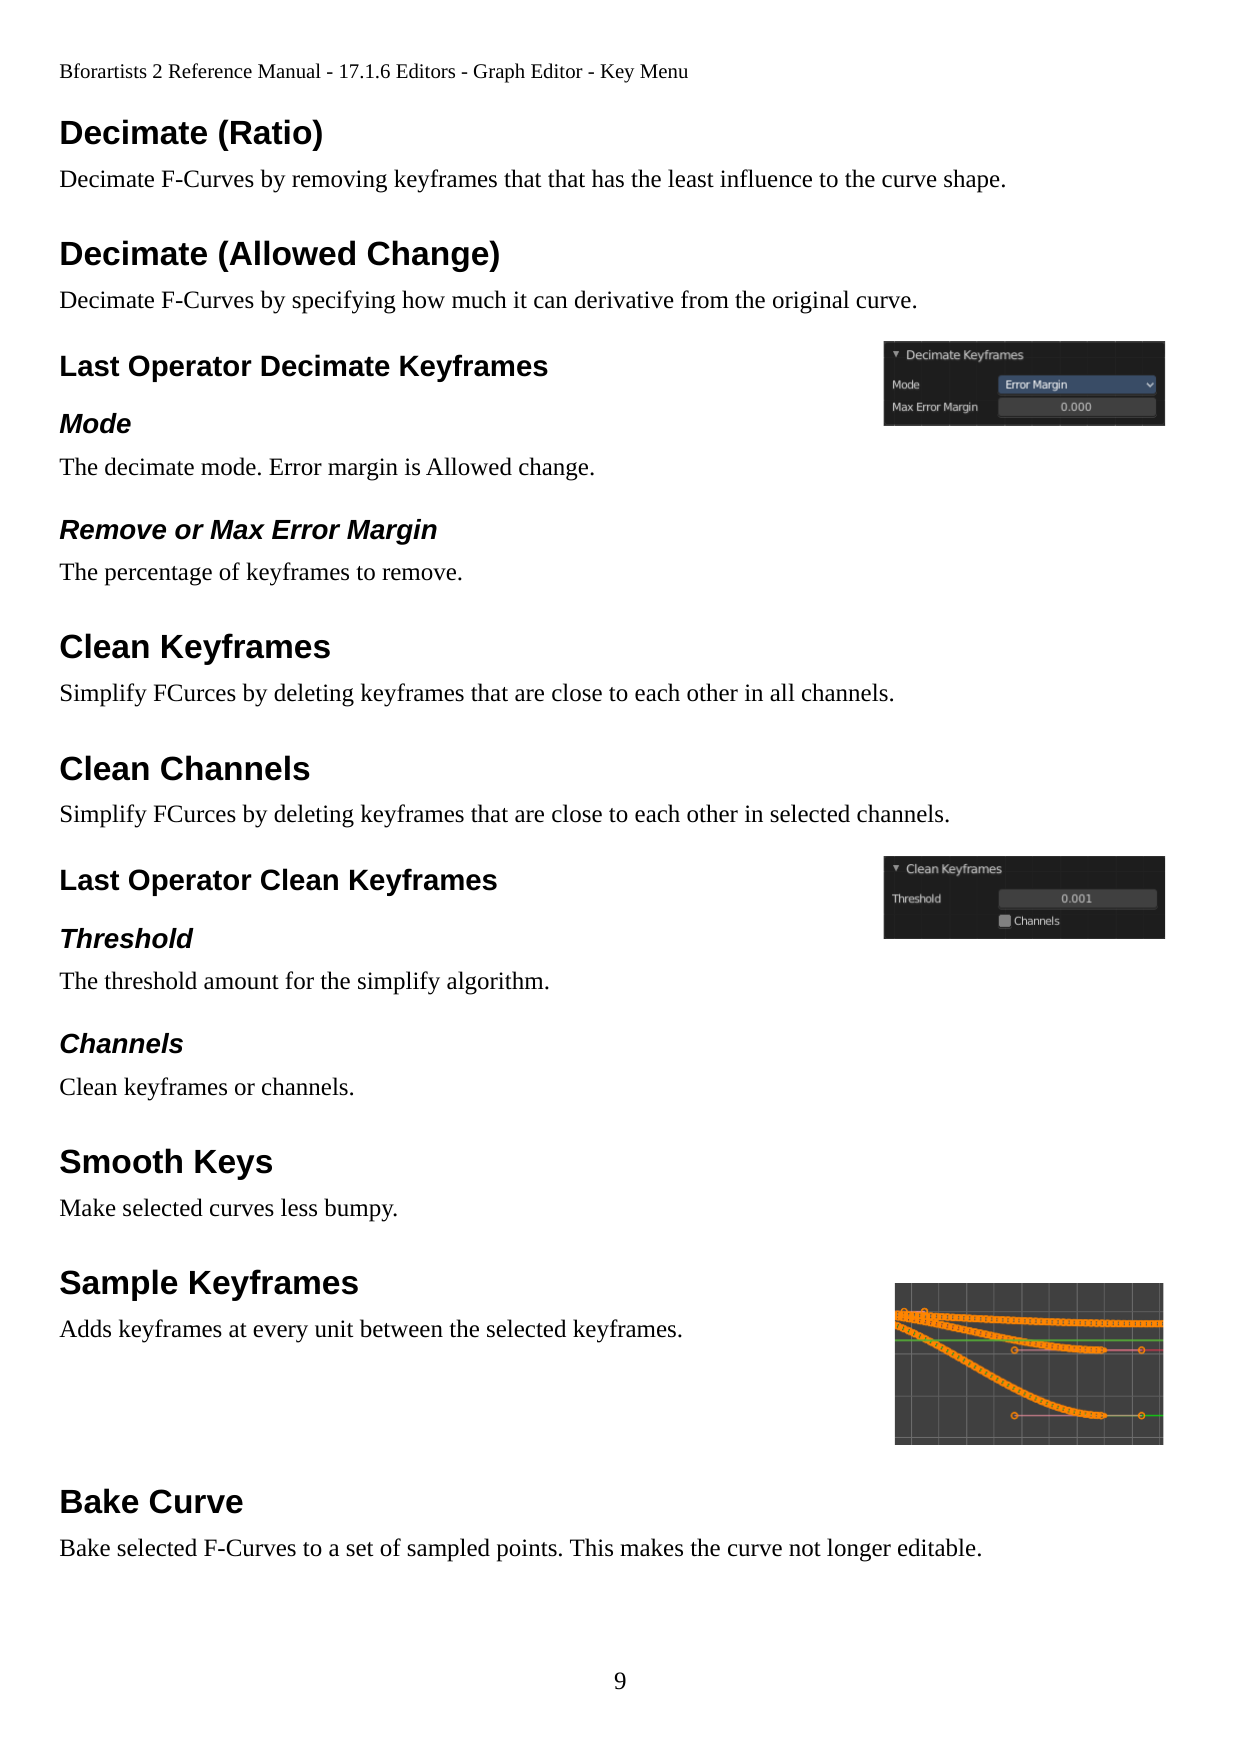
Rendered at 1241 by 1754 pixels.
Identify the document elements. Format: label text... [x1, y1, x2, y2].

subtitle Channels [59, 1028, 1181, 1060]
subtitle Mode [59, 407, 1181, 439]
subtitle Clean Keyframes [59, 627, 1181, 666]
subtitle Decimate (Ratio) [59, 113, 1181, 151]
picture [883, 856, 1166, 939]
subtitle Decimate (Allowed Change) [59, 234, 1181, 272]
text Bake selected F-Curves to a set of sampled points. This makes the curve not longer editable. [59, 1533, 1181, 1562]
subtitle Clean Channels [59, 748, 1181, 787]
text Simplify FCurces by deleting keyframes that are close to each other in selected channels. [59, 799, 1181, 828]
subtitle Last Operator Clean Keyframes [59, 863, 883, 897]
text Decimate F-Curves by specifying how much it can derivative from the original curve. [59, 285, 1181, 313]
subtitle Bake Curve [59, 1482, 1181, 1521]
text The decimate mode. Error margin is Allowed change. [59, 452, 1181, 480]
text The threshold amount for the simplify algorithm. [59, 966, 1181, 995]
subtitle Smooth Keys [59, 1142, 1181, 1181]
text Make selected curves less bumpy. [59, 1193, 1181, 1222]
text Adds keyframes at every unit between the selected keyframes. [59, 1314, 894, 1343]
subtitle Sample Keyframes [59, 1263, 1181, 1302]
picture [894, 1283, 1164, 1445]
subtitle Last Operator Decimate Keyframes [59, 348, 883, 382]
text Clean keyframes or channels. [59, 1072, 1181, 1101]
text Decimate F-Curves by removing keyframes that that has the least influence to the curve shape. [59, 164, 1181, 192]
text Simplify FCurces by deleting keyframes that are close to each other in all channels. [59, 678, 1181, 707]
subtitle Threshold [59, 922, 1181, 954]
text The percentage of keyframes to remove. [59, 557, 1181, 586]
picture [883, 341, 1166, 426]
subtitle Remove or Max Error Margin [59, 513, 1181, 545]
